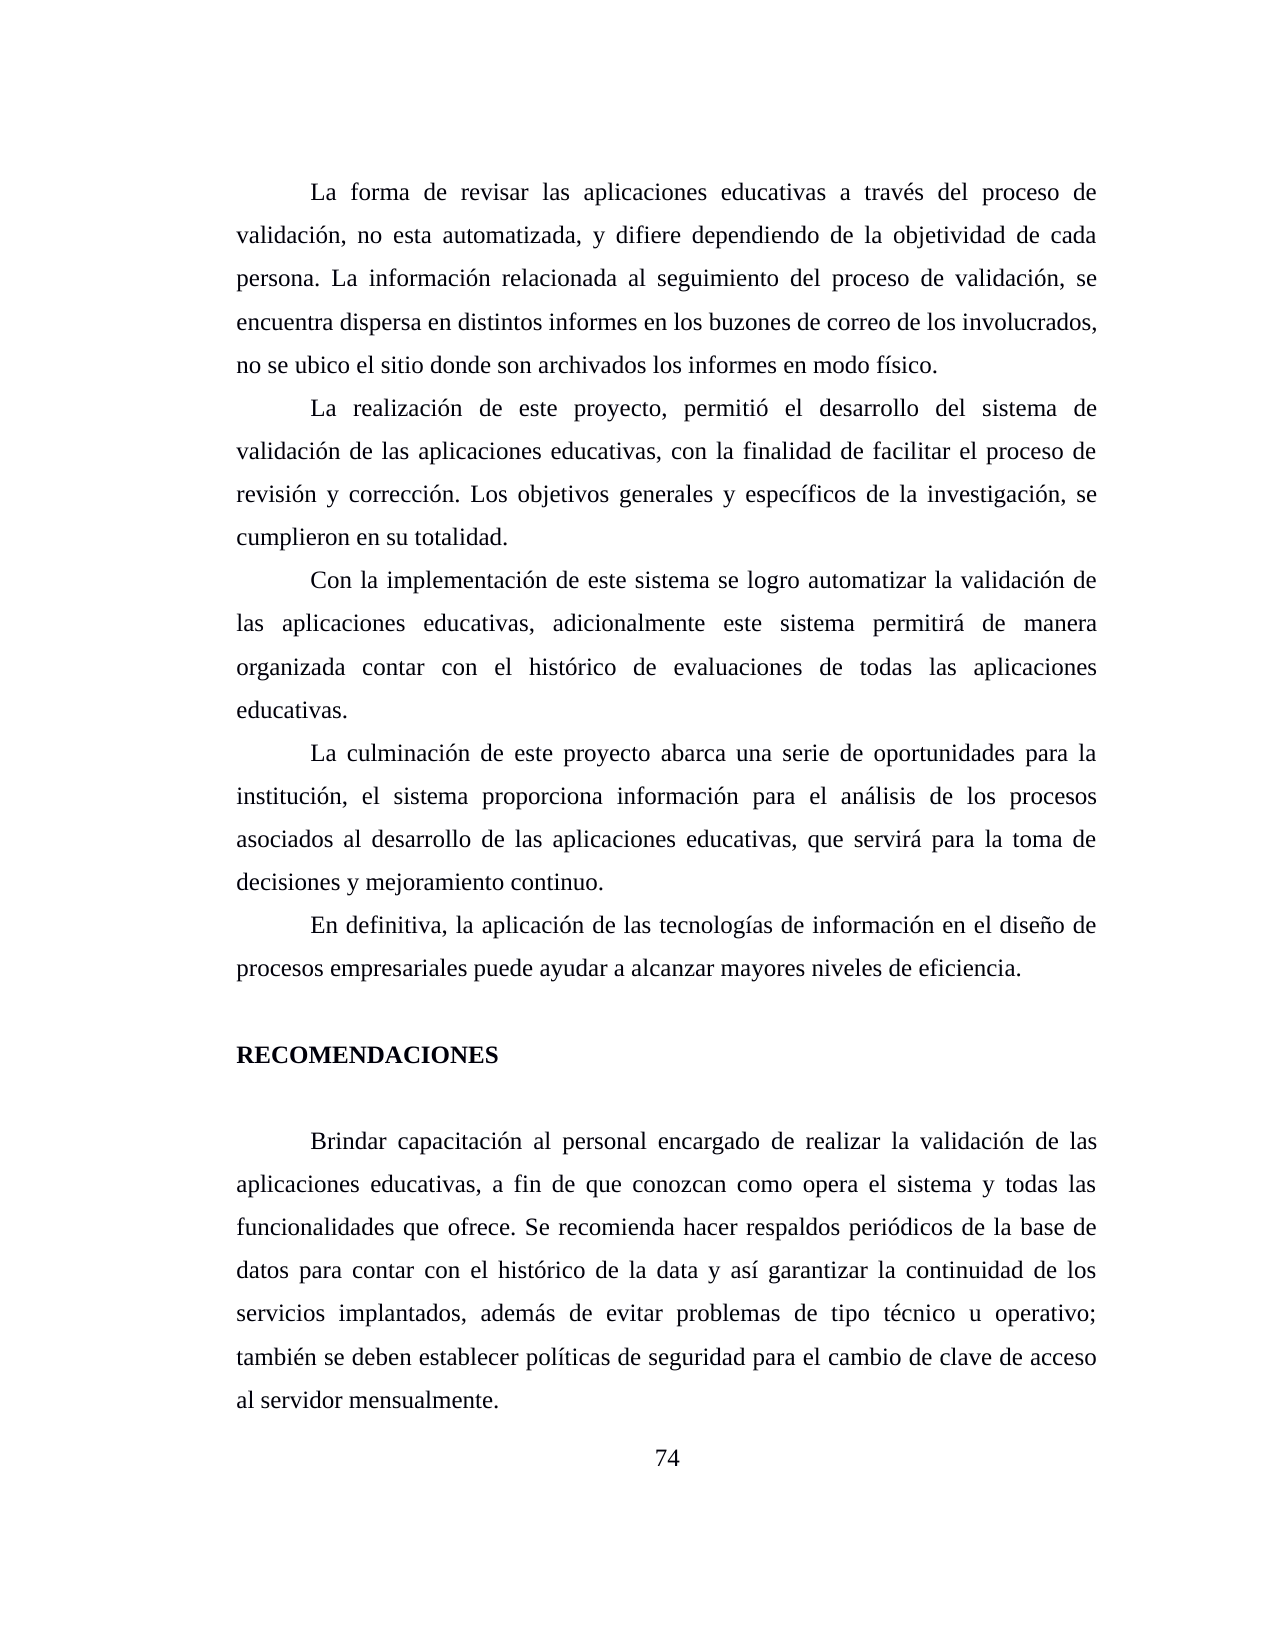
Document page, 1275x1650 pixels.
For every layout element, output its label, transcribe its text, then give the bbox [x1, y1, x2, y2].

text RECOMENDACIONES [236, 1040, 1098, 1068]
text La culminación de este proyecto abarca una serie de oportunidades para la institución, el sistema proporciona información para el análisis de los procesos asociados al desarrollo de las aplicaciones educativas, que servirá para la toma de decisiones y mejoramiento continuo. [236, 738, 1098, 896]
text La forma de revisar las aplicaciones educativas a través del proceso de validación, no esta automatizada, y difiere dependiendo de la objetividad de cada persona. La información relacionada al seguimiento del proceso de validación, se encuentra dispersa en distintos informes en los buzones de correo de los involucrados, no se ubico el sitio donde son archivados los informes en modo físico. [236, 177, 1098, 378]
text La realización de este proyecto, permitió el desarrollo del sistema de validación de las aplicaciones educativas, con la finalidad de facilitar el proceso de revisión y corrección. Los objetivos generales y específicos de la investigación, se cumplieron en su totalidad. [236, 393, 1098, 551]
text Brindar capacitación al personal encargado de realizar la validación de las aplicaciones educativas, a fin de que conozcan como opera el sistema y todas las funcionalidades que ofrece. Se recomienda hacer respaldos periódicos de la base de datos para contar con el histórico de la data y así garantizar la continuidad de los servicios implantados, además de evitar problemas de tipo técnico u operativo; también se deben establecer políticas de seguridad para el cambio de clave de acceso al servidor mensualmente. [236, 1126, 1098, 1413]
text Con la implementación de este sistema se logro automatizar la validación de las aplicaciones educativas, adicionalmente este sistema permitirá de manera organizada contar con el histórico de evaluaciones de todas las aplicaciones educativas. [236, 565, 1098, 723]
text En definitiva, la aplicación de las tecnologías de información en el diseño de procesos empresariales puede ayudar a alcanzar mayores niveles de eficiencia. [236, 910, 1098, 982]
